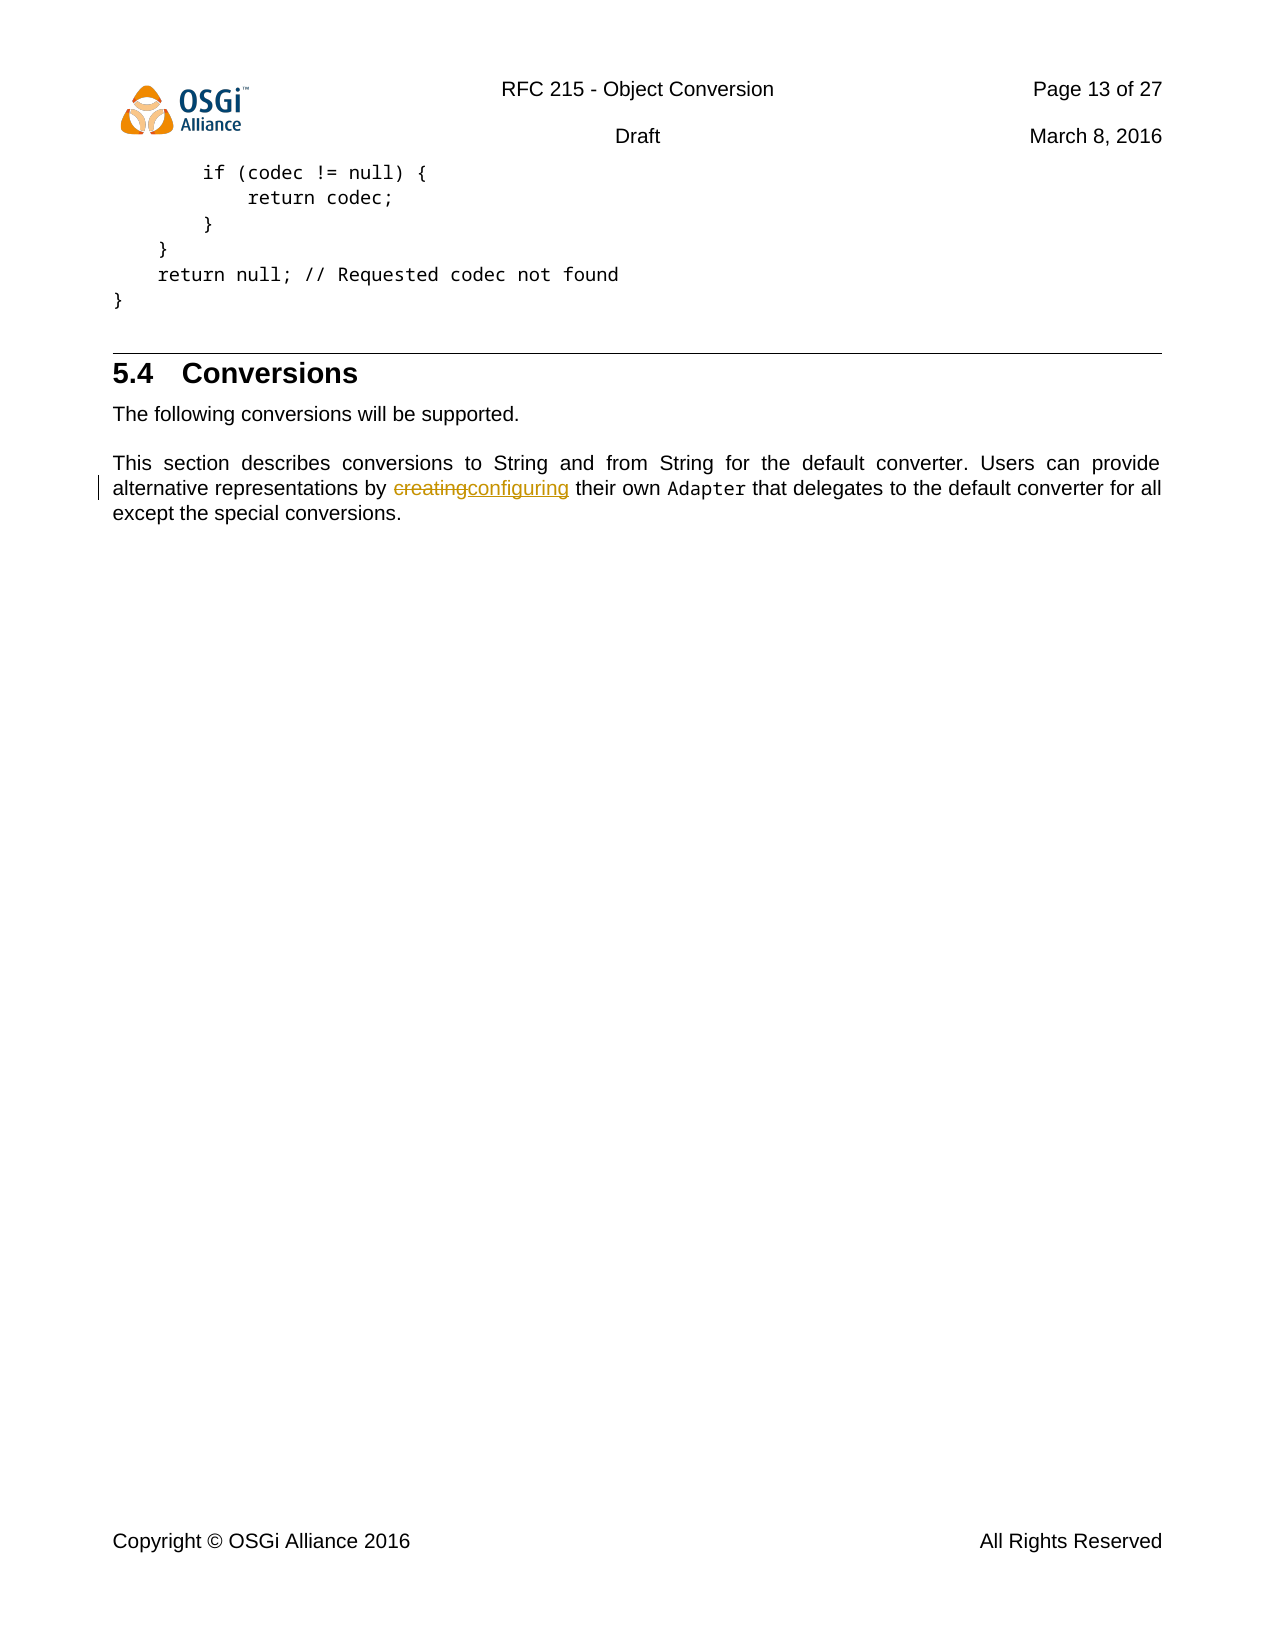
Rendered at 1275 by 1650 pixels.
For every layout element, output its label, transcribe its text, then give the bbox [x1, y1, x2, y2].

subtitle Conversions [112, 354, 1162, 389]
text } [112, 236, 1162, 261]
text return codec; [112, 184, 1162, 210]
text } [112, 210, 1162, 236]
text This section describes conversions to String and from String for the default converter. Users can provide alternative representations by configuring their own Adapter that delegates to the default converter for all except the special conversions. [112, 451, 1162, 524]
picture [113, 78, 257, 142]
text The following conversions will be supported. [112, 402, 1162, 426]
text } [112, 287, 1162, 312]
text return null; // Requested codec not found [112, 261, 1162, 287]
text if (codec != null) { [112, 159, 1162, 184]
